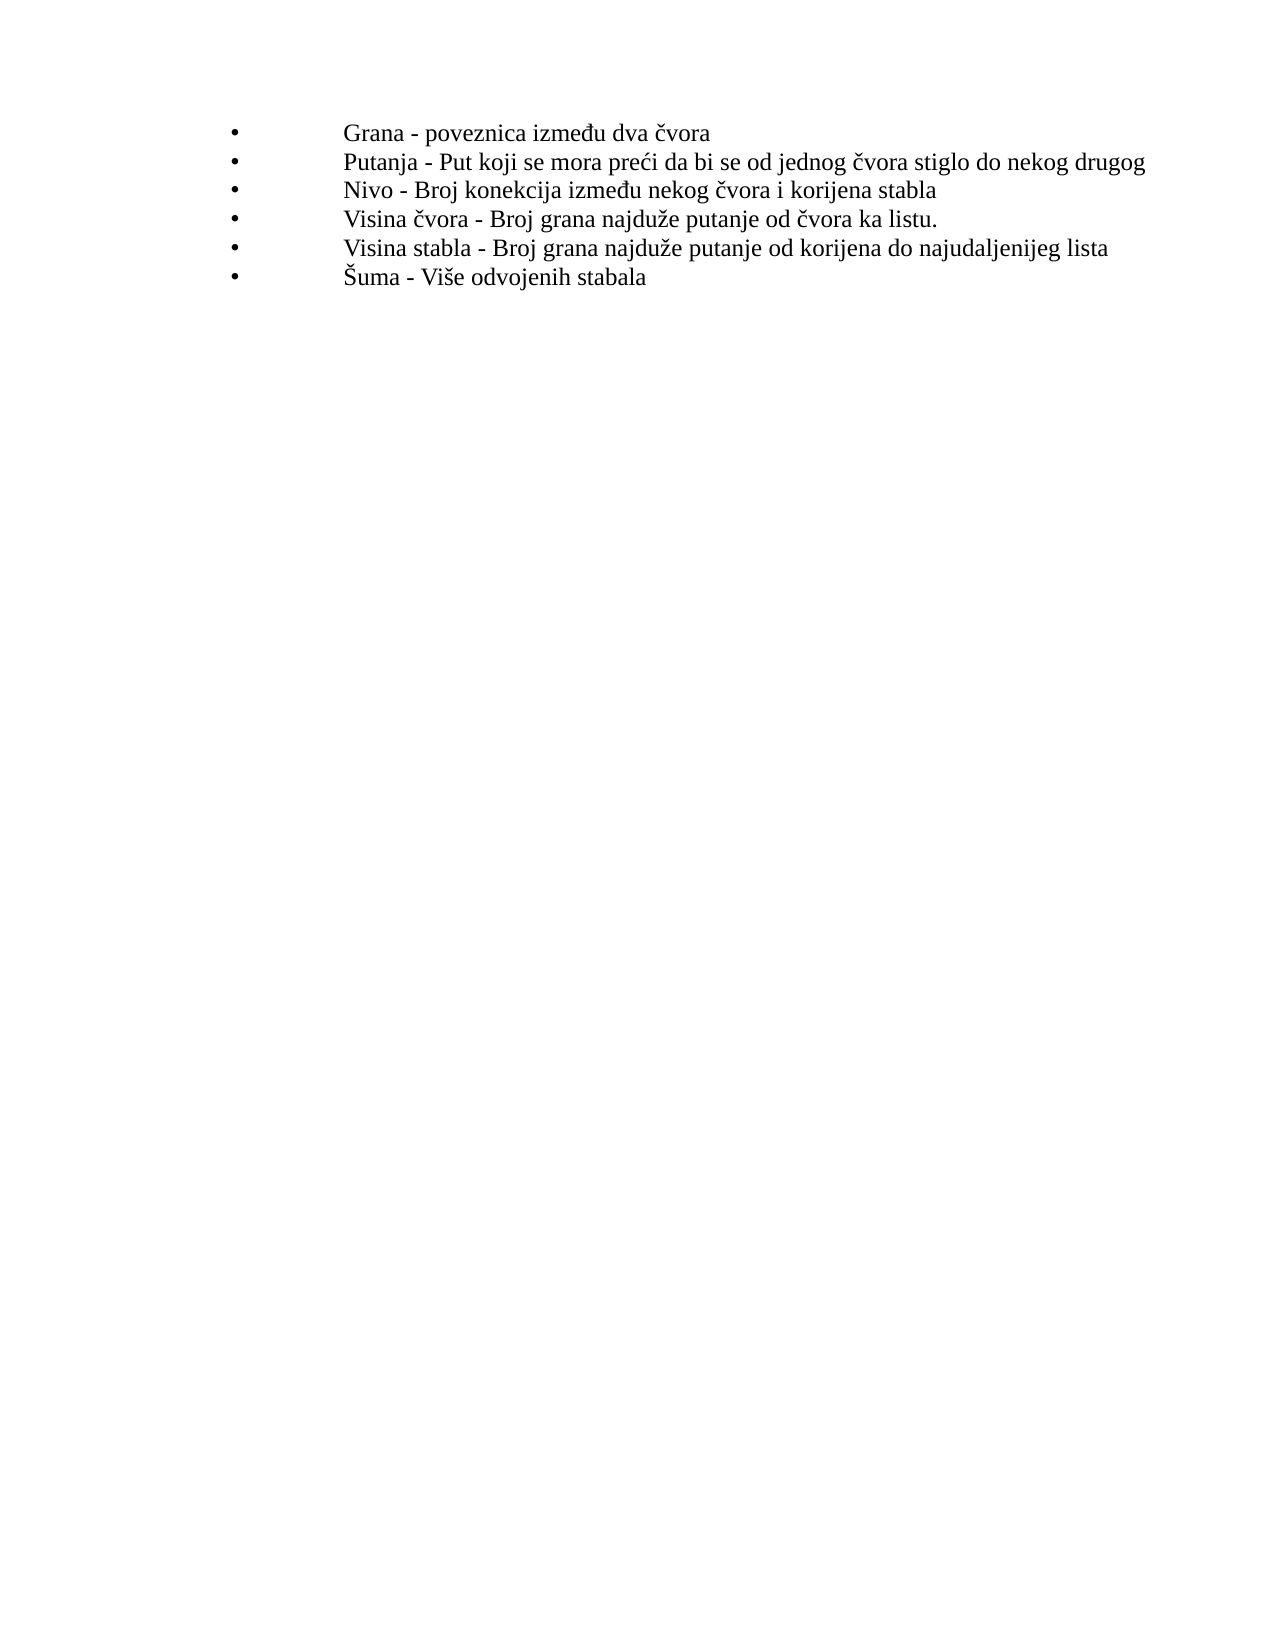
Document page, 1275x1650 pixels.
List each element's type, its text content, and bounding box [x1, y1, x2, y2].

list Putanja - Put koji se mora preći da bi se od jednog čvora stiglo do nekog drugog [231, 147, 1157, 176]
list Grana - poveznica između dva čvora [231, 118, 1157, 147]
list Visina čvora - Broj grana najduže putanje od čvora ka listu. [231, 204, 1157, 233]
list Nivo - Broj konekcija između nekog čvora i korijena stabla [231, 176, 1157, 204]
list Visina stabla - Broj grana najduže putanje od korijena do najudaljenijeg lista [231, 233, 1157, 262]
list Šuma - Više odvojenih stabala [231, 262, 1157, 291]
